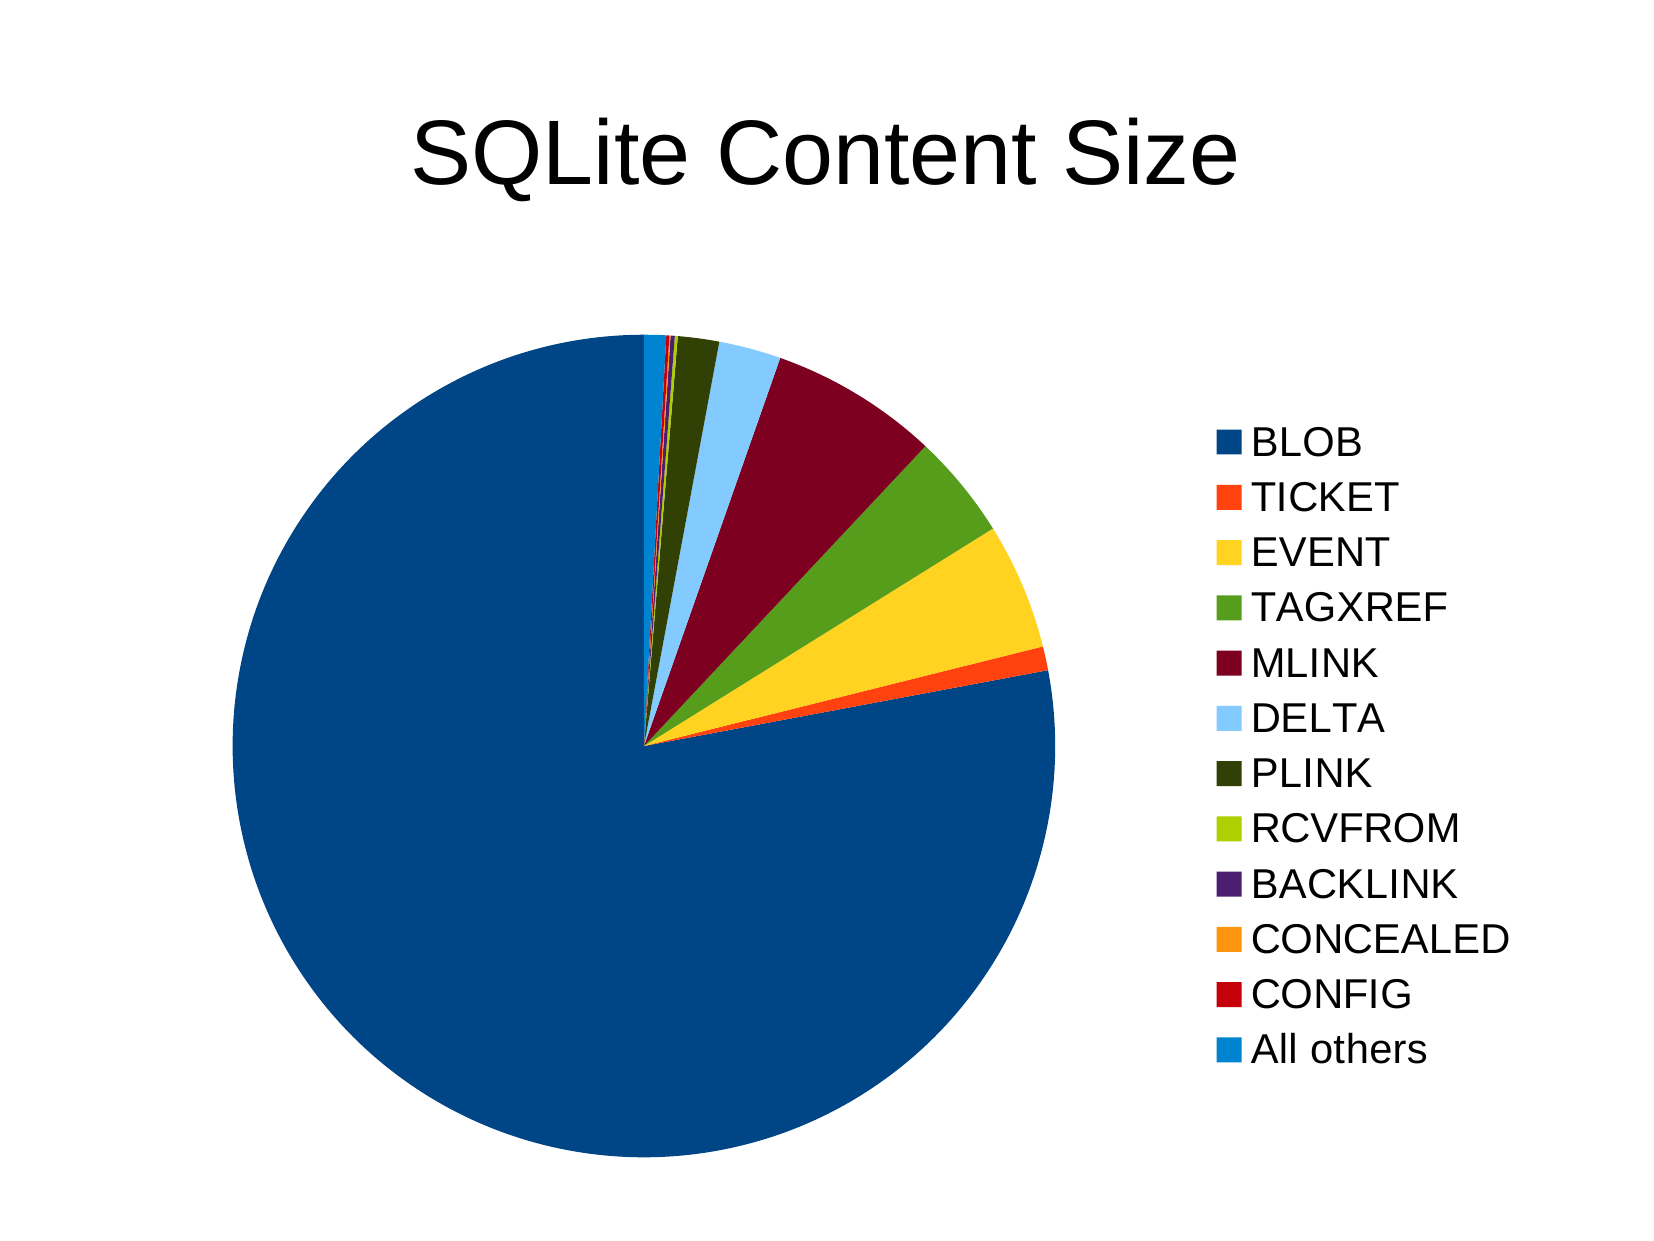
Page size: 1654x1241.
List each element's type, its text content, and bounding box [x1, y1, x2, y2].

chart [84, 317, 1537, 1175]
title SQLite Content Size [82, 49, 1571, 257]
